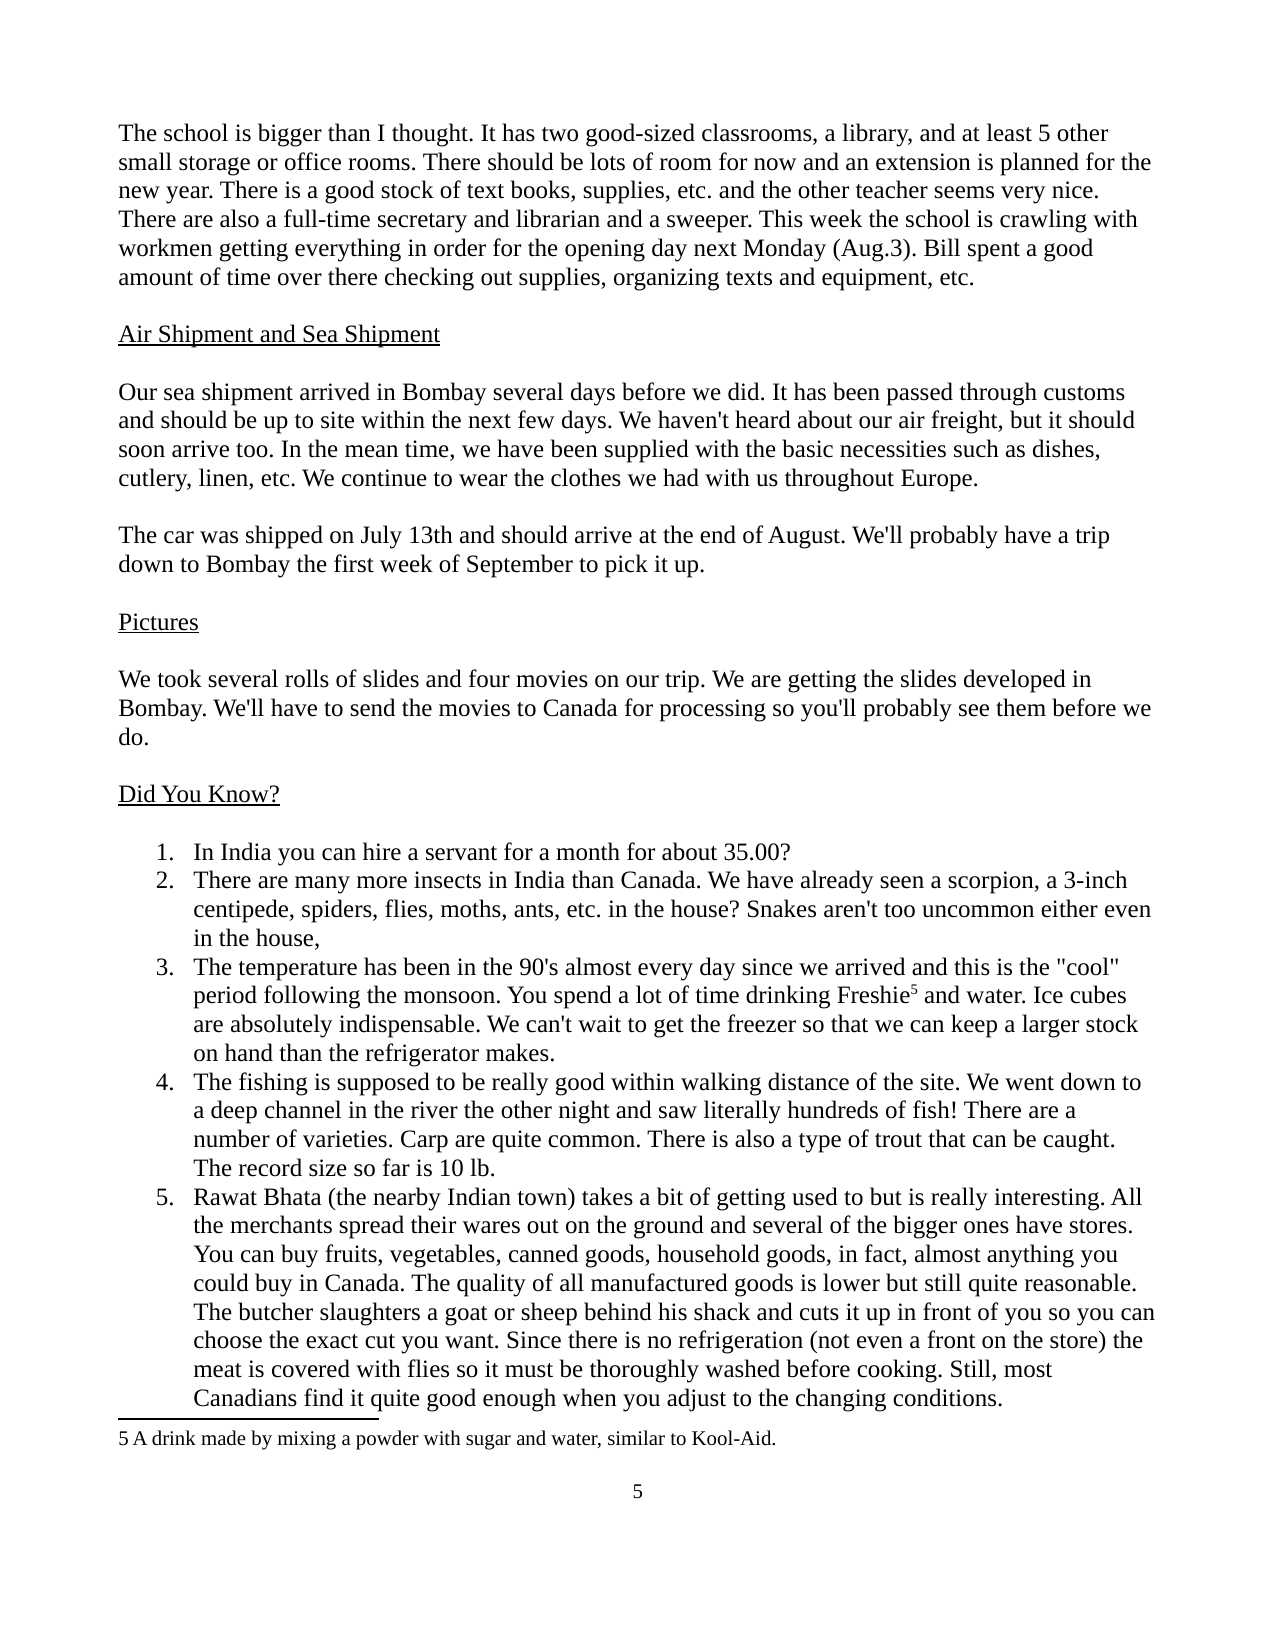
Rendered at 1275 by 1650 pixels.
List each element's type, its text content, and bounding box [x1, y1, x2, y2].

text The school is bigger than I thought. It has two good-sized classrooms, a library, and at least 5 other small storage or office rooms. There should be lots of room for now and an extension is planned for the new year. There is a good stock of text books, supplies, etc. and the other teacher seems very nice. There are also a full-time secretary and librarian and a sweeper. This week the school is crawling with workmen getting everything in order for the opening day next Monday (Aug.3). Bill spent a good amount of time over there checking out supplies, organizing texts and equipment, etc. [118, 118, 1157, 291]
text The car was shipped on July 13th and should arrive at the end of August. We'll probably have a trip down to Bombay the first week of September to pick it up. [118, 521, 1157, 578]
text Pictures [118, 607, 1157, 636]
text We took several rolls of slides and four movies on our trip. We are getting the slides developed in Bombay. We'll have to send the movies to Canada for processing so you'll probably see them before we do. [118, 664, 1157, 751]
text Our sea shipment arrived in Bombay several days before we did. It has been passed through customs and should be up to site within the next few days. We haven't heard about our air freight, but it should soon arrive too. In the mean time, we have been supplied with the basic necessities such as dishes, cutlery, linen, etc. We continue to wear the clothes we had with us throughout Europe. [118, 377, 1157, 492]
list In India you can hire a servant for a month for about 35.00? [156, 837, 1157, 866]
list The fishing is supposed to be really good within walking distance of the site. We went down to a deep channel in the river the other night and saw literally hundreds of fish! There are a number of varieties. Carp are quite common. There is also a type of trout that can be caught. The record size so far is 10 lb. [156, 1067, 1157, 1182]
list A drink made by mixing a powder with sugar and water, similar to Kool-Aid. [118, 1426, 1157, 1449]
list Rawat Bhata (the nearby Indian town) takes a bit of getting used to but is really interesting. All the merchants spread their wares out on the ground and several of the bigger ones have stores. You can buy fruits, vegetables, canned goods, household goods, in fact, almost anything you could buy in Canada. The quality of all manufactured goods is lower but still quite reasonable. The butcher slaughters a goat or sheep behind his shack and cuts it up in front of you so you can choose the exact cut you want. Since there is no refrigeration (not even a front on the store) the meat is covered with flies so it must be thoroughly washed before cooking. Still, most Canadians find it quite good enough when you adjust to the changing conditions. [156, 1182, 1157, 1412]
list The temperature has been in the 90's almost every day since we arrived and this is the "cool" period following the monsoon. You spend a lot of time drinking Freshie and water. Ice cubes are absolutely indispensable. We can't wait to get the freezer so that we can keep a larger stock on hand than the refrigerator makes. [156, 952, 1157, 1067]
text Did You Know? [118, 779, 1157, 808]
text Air Shipment and Sea Shipment [118, 319, 1157, 348]
list There are many more insects in India than Canada. We have already seen a scorpion, a 3-inch centipede, spiders, flies, moths, ants, etc. in the house? Snakes aren't too uncommon either even in the house, [156, 866, 1157, 952]
